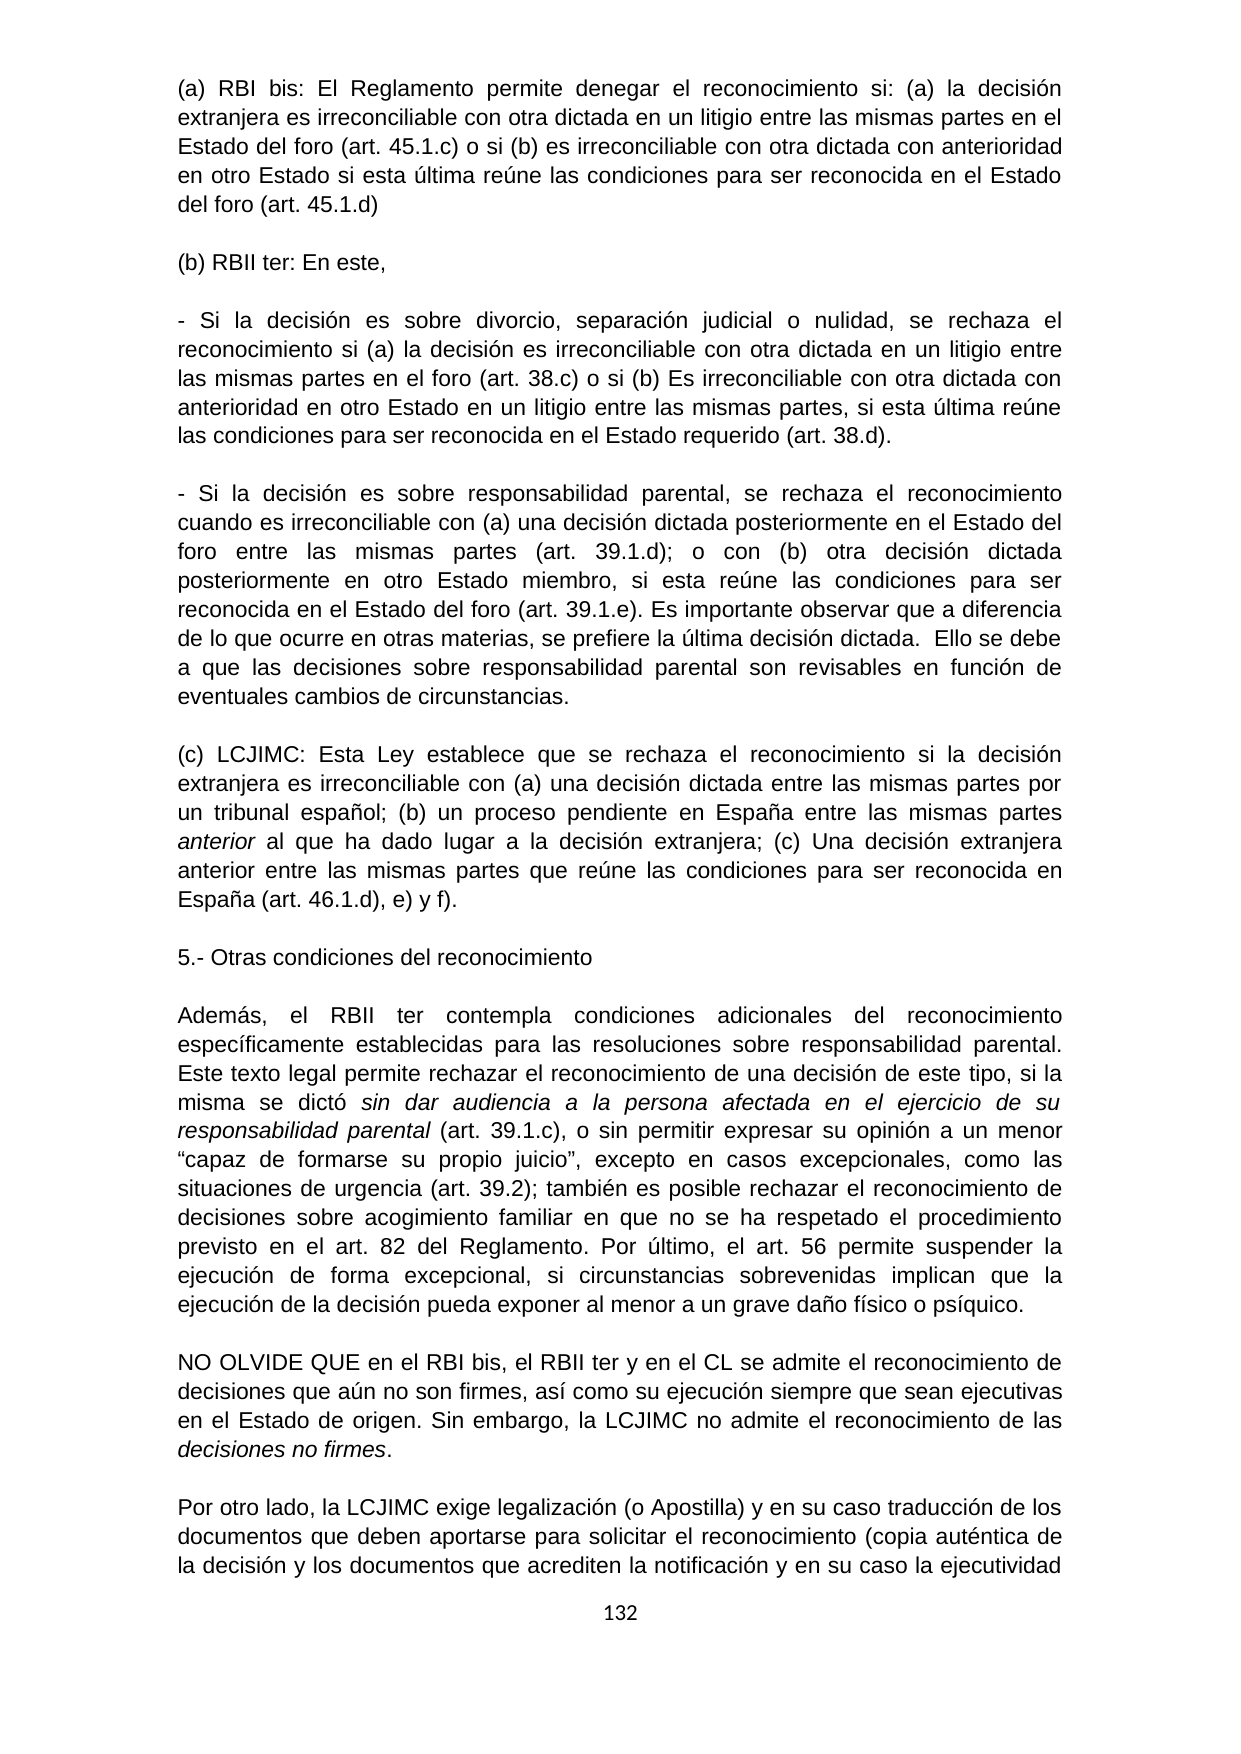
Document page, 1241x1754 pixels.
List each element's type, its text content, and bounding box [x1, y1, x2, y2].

text Por otro lado, la LCJIMC exige legalización (o Apostilla) y en su caso traducción de los documentos que deben aportarse para solicitar el reconocimiento (copia auténtica de la decisión y los documentos que acrediten la notificación y en su caso la ejecutividad [177, 1494, 1063, 1578]
text (b) RBII ter: En este, [177, 249, 1063, 275]
text Además, el RBII ter contempla condiciones adicionales del reconocimiento específicamente establecidas para las resoluciones sobre responsabilidad parental. Este texto legal permite rechazar el reconocimiento de una decisión de este tipo, si la misma se dictó sin dar audiencia a la persona afectada en el ejercicio de su responsabilidad parental (art. 39.1.c), o sin permitir expresar su opinión a un menor “capaz de formarse su propio juicio”, excepto en casos excepcionales, como las situaciones de urgencia (art. 39.2); también es posible rechazar el reconocimiento de decisiones sobre acogimiento familiar en que no se ha respetado el procedimiento previsto en el art. 82 del Reglamento. Por último, el art. 56 permite suspender la ejecución de forma excepcional, si circunstancias sobrevenidas implican que la ejecución de la decisión pueda exponer al menor a un grave daño físico o psíquico. [177, 1002, 1063, 1318]
text (a) RBI bis: El Reglamento permite denegar el reconocimiento si: (a) la decisión extranjera es irreconciliable con otra dictada en un litigio entre las mismas partes en el Estado del foro (art. 45.1.c) o si (b) es irreconciliable con otra dictada con anterioridad en otro Estado si esta última reúne las condiciones para ser reconocida en el Estado del foro (art. 45.1.d) [177, 75, 1063, 217]
text 5.- Otras condiciones del reconocimiento [177, 944, 1063, 970]
text NO OLVIDE QUE en el RBI bis, el RBII ter y en el CL se admite el reconocimiento de decisiones que aún no son firmes, así como su ejecución siempre que sean ejecutivas en el Estado de origen. Sin embargo, la LCJIMC no admite el reconocimiento de las decisiones no firmes. [177, 1349, 1063, 1462]
text (c) LCJIMC: Esta Ley establece que se rechaza el reconocimiento si la decisión extranjera es irreconciliable con (a) una decisión dictada entre las mismas partes por un tribunal español; (b) un proceso pendiente en España entre las mismas partes anterior al que ha dado lugar a la decisión extranjera; (c) Una decisión extranjera anterior entre las mismas partes que reúne las condiciones para ser reconocida en España (art. 46.1.d), e) y f). [177, 741, 1063, 912]
text - Si la decisión es sobre divorcio, separación judicial o nulidad, se rechaza el reconocimiento si (a) la decisión es irreconciliable con otra dictada en un litigio entre las mismas partes en el foro (art. 38.c) o si (b) Es irreconciliable con otra dictada con anterioridad en otro Estado en un litigio entre las mismas partes, si esta última reúne las condiciones para ser reconocida en el Estado requerido (art. 38.d). [177, 307, 1063, 449]
text - Si la decisión es sobre responsabilidad parental, se rechaza el reconocimiento cuando es irreconciliable con (a) una decisión dictada posteriormente en el Estado del foro entre las mismas partes (art. 39.1.d); o con (b) otra decisión dictada posteriormente en otro Estado miembro, si esta reúne las condiciones para ser reconocida en el Estado del foro (art. 39.1.e). Es importante observar que a diferencia de lo que ocurre en otras materias, se prefiere la última decisión dictada. Ello se debe a que las decisiones sobre responsabilidad parental son revisables en función de eventuales cambios de circunstancias. [177, 480, 1063, 709]
